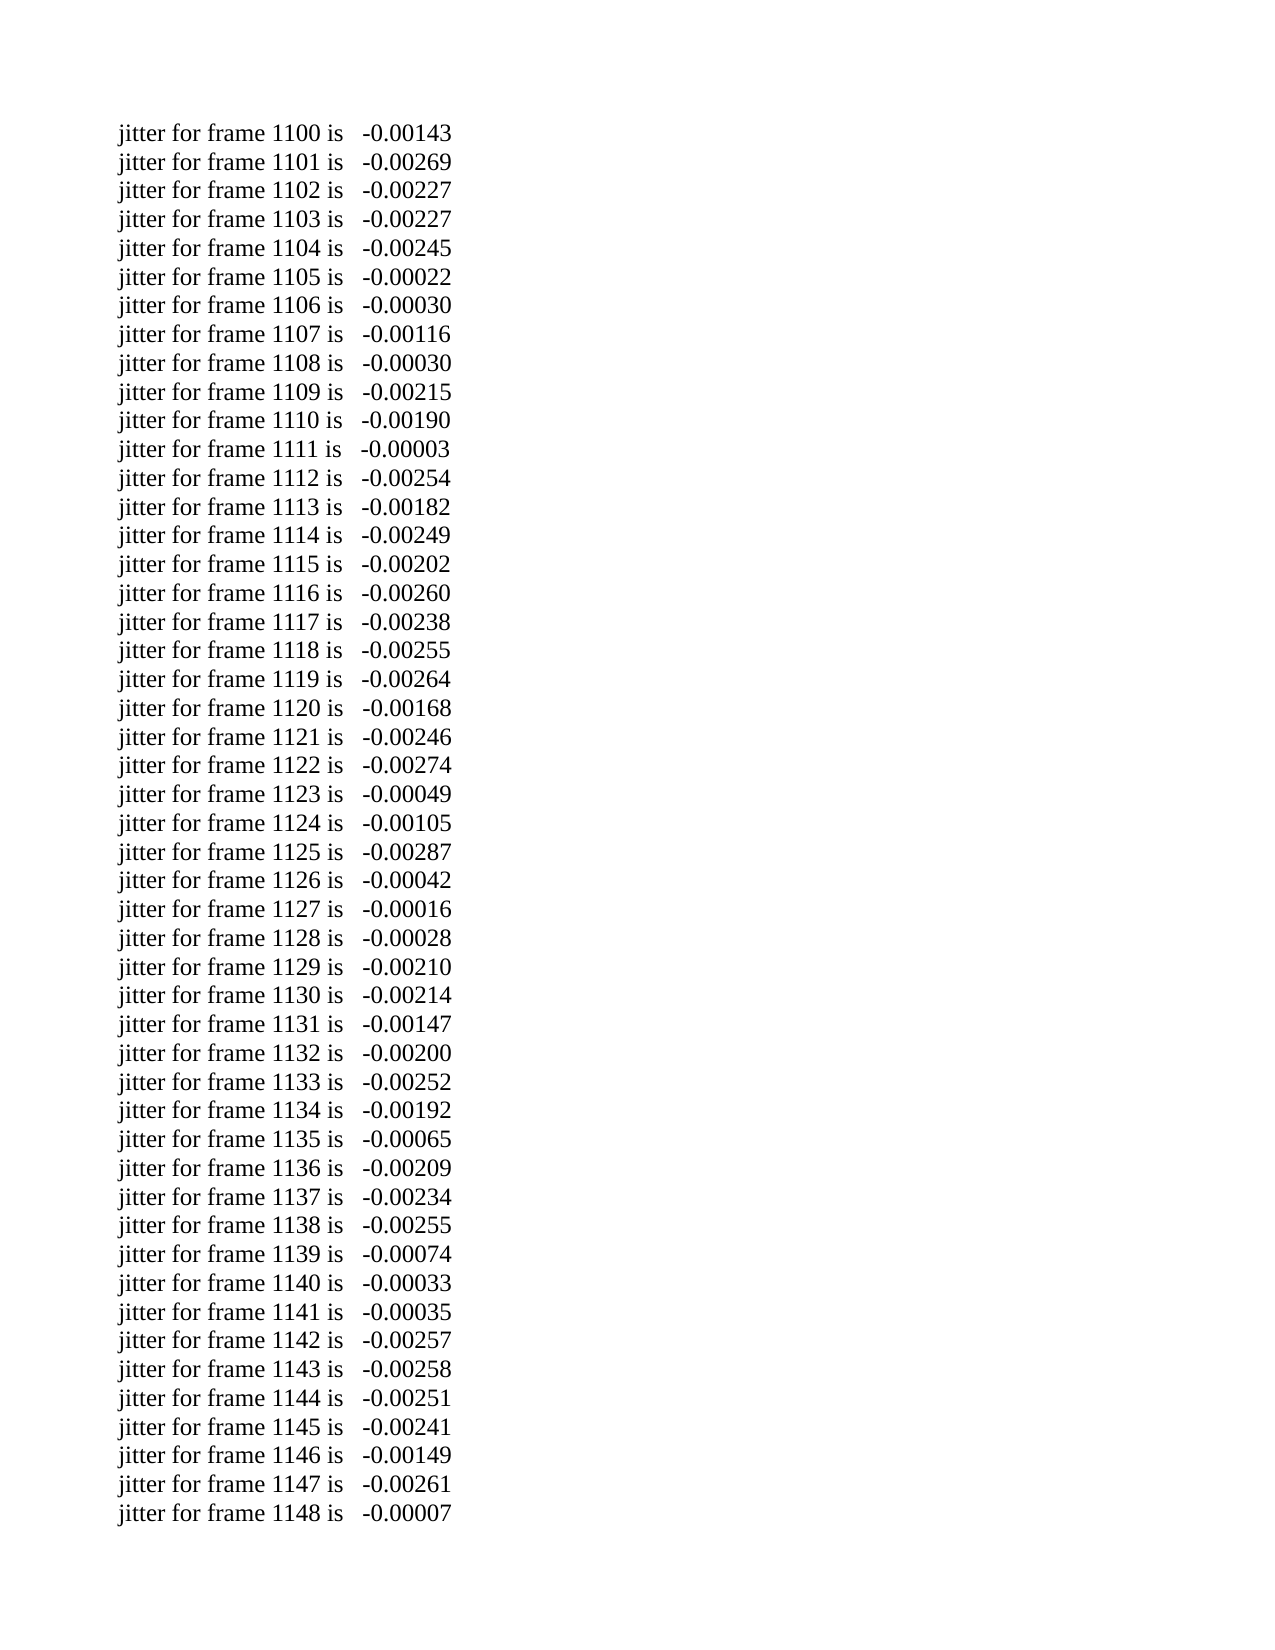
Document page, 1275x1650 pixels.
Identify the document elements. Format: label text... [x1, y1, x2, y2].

text jitter for frame 1110 is -0.00190 [118, 406, 1157, 434]
text jitter for frame 1102 is -0.00227 [118, 176, 1157, 204]
text jitter for frame 1141 is -0.00035 [118, 1297, 1157, 1326]
text jitter for frame 1104 is -0.00245 [118, 233, 1157, 262]
text jitter for frame 1108 is -0.00030 [118, 348, 1157, 377]
text jitter for frame 1142 is -0.00257 [118, 1326, 1157, 1354]
text jitter for frame 1112 is -0.00254 [118, 463, 1157, 492]
text jitter for frame 1146 is -0.00149 [118, 1441, 1157, 1469]
text jitter for frame 1127 is -0.00016 [118, 894, 1157, 923]
text jitter for frame 1126 is -0.00042 [118, 866, 1157, 894]
text jitter for frame 1121 is -0.00246 [118, 722, 1157, 751]
text jitter for frame 1134 is -0.00192 [118, 1096, 1157, 1124]
text jitter for frame 1133 is -0.00252 [118, 1067, 1157, 1096]
text jitter for frame 1137 is -0.00234 [118, 1182, 1157, 1211]
text jitter for frame 1118 is -0.00255 [118, 636, 1157, 664]
text jitter for frame 1128 is -0.00028 [118, 923, 1157, 952]
text jitter for frame 1143 is -0.00258 [118, 1354, 1157, 1383]
text jitter for frame 1123 is -0.00049 [118, 779, 1157, 808]
text jitter for frame 1129 is -0.00210 [118, 952, 1157, 981]
text jitter for frame 1135 is -0.00065 [118, 1124, 1157, 1153]
text jitter for frame 1131 is -0.00147 [118, 1009, 1157, 1038]
text jitter for frame 1130 is -0.00214 [118, 981, 1157, 1009]
text jitter for frame 1107 is -0.00116 [118, 319, 1157, 348]
text jitter for frame 1105 is -0.00022 [118, 262, 1157, 291]
text jitter for frame 1101 is -0.00269 [118, 147, 1157, 176]
text jitter for frame 1117 is -0.00238 [118, 607, 1157, 636]
text jitter for frame 1122 is -0.00274 [118, 751, 1157, 779]
text jitter for frame 1114 is -0.00249 [118, 521, 1157, 549]
text jitter for frame 1144 is -0.00251 [118, 1383, 1157, 1412]
text jitter for frame 1132 is -0.00200 [118, 1038, 1157, 1067]
text jitter for frame 1124 is -0.00105 [118, 808, 1157, 837]
text jitter for frame 1125 is -0.00287 [118, 837, 1157, 866]
text jitter for frame 1148 is -0.00007 [118, 1498, 1157, 1527]
text jitter for frame 1116 is -0.00260 [118, 578, 1157, 607]
text jitter for frame 1100 is -0.00143 [118, 118, 1157, 147]
text jitter for frame 1111 is -0.00003 [118, 434, 1157, 463]
text jitter for frame 1139 is -0.00074 [118, 1239, 1157, 1268]
text jitter for frame 1138 is -0.00255 [118, 1211, 1157, 1239]
text jitter for frame 1103 is -0.00227 [118, 204, 1157, 233]
text jitter for frame 1115 is -0.00202 [118, 549, 1157, 578]
text jitter for frame 1147 is -0.00261 [118, 1469, 1157, 1498]
text jitter for frame 1145 is -0.00241 [118, 1412, 1157, 1441]
text jitter for frame 1113 is -0.00182 [118, 492, 1157, 521]
text jitter for frame 1106 is -0.00030 [118, 291, 1157, 319]
text jitter for frame 1119 is -0.00264 [118, 664, 1157, 693]
text jitter for frame 1140 is -0.00033 [118, 1268, 1157, 1297]
text jitter for frame 1120 is -0.00168 [118, 693, 1157, 722]
text jitter for frame 1109 is -0.00215 [118, 377, 1157, 406]
text jitter for frame 1136 is -0.00209 [118, 1153, 1157, 1182]
